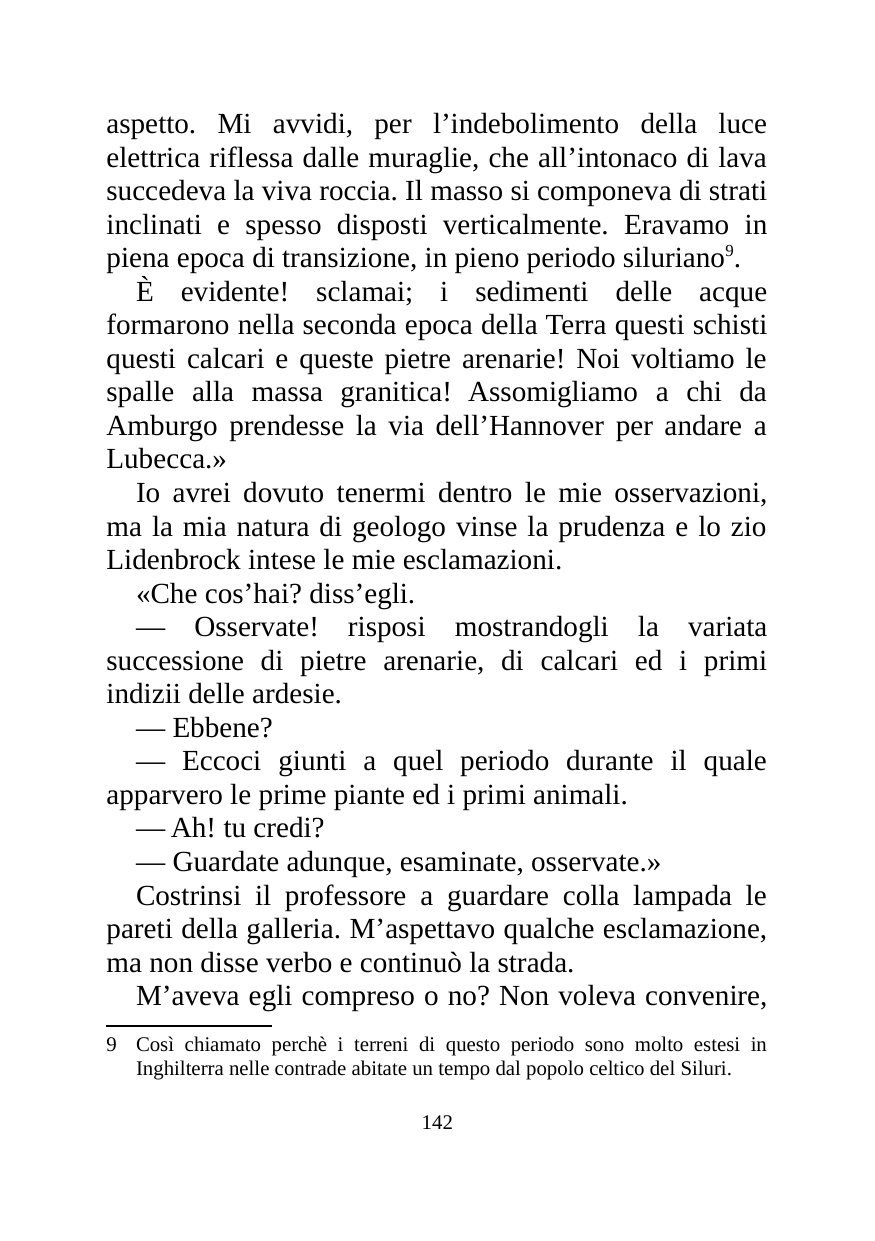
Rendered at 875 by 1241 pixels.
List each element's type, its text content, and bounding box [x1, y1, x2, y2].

text M’aveva egli compreso o no? Non voleva convenire, [106, 978, 768, 1012]
text È evidente! sclamai; i sedimenti delle acque formarono nella seconda epoca della Terra questi schisti questi calcari e queste pietre arenarie! Noi voltiamo le spalle alla massa granitica! Assomigliamo a chi da Amburgo prendesse la via dell’Hannover per andare a Lubecca.» [106, 274, 768, 475]
text — Eccoci giunti a quel periodo durante il quale apparvero le prime piante ed i primi animali. [106, 743, 768, 811]
text — Guardate adunque, esaminate, osservate.» [106, 844, 768, 878]
text — Ebbene? [106, 710, 768, 743]
text aspetto. Mi avvidi, per l’indebolimento della luce elettrica riflessa dalle muraglie, che all’intonaco di lava succedeva la viva roccia. Il masso si componeva di strati inclinati e spesso disposti verticalmente. Eravamo in piena epoca di transizione, in pieno periodo siluriano. [106, 106, 768, 274]
text «Che cos’hai? diss’egli. [106, 576, 768, 609]
text Costrinsi il professore a guardare colla lampada le pareti della galleria. M’aspettavo qualche esclamazione, ma non disse verbo e continuò la strada. [106, 878, 768, 978]
text Così chiamato perchè i terreni di questo periodo sono molto estesi in Inghilterra nelle contrade abitate un tempo dal popolo celtico del Siluri. [106, 1032, 768, 1080]
text Io avrei dovuto tenermi dentro le mie osservazioni, ma la mia natura di geologo vinse la prudenza e lo zio Lidenbrock intese le mie esclamazioni. [106, 475, 768, 576]
text — Ah! tu credi? [106, 811, 768, 844]
text — Osservate! risposi mostrandogli la variata successione di pietre arenarie, di calcari ed i primi indizii delle ardesie. [106, 609, 768, 710]
